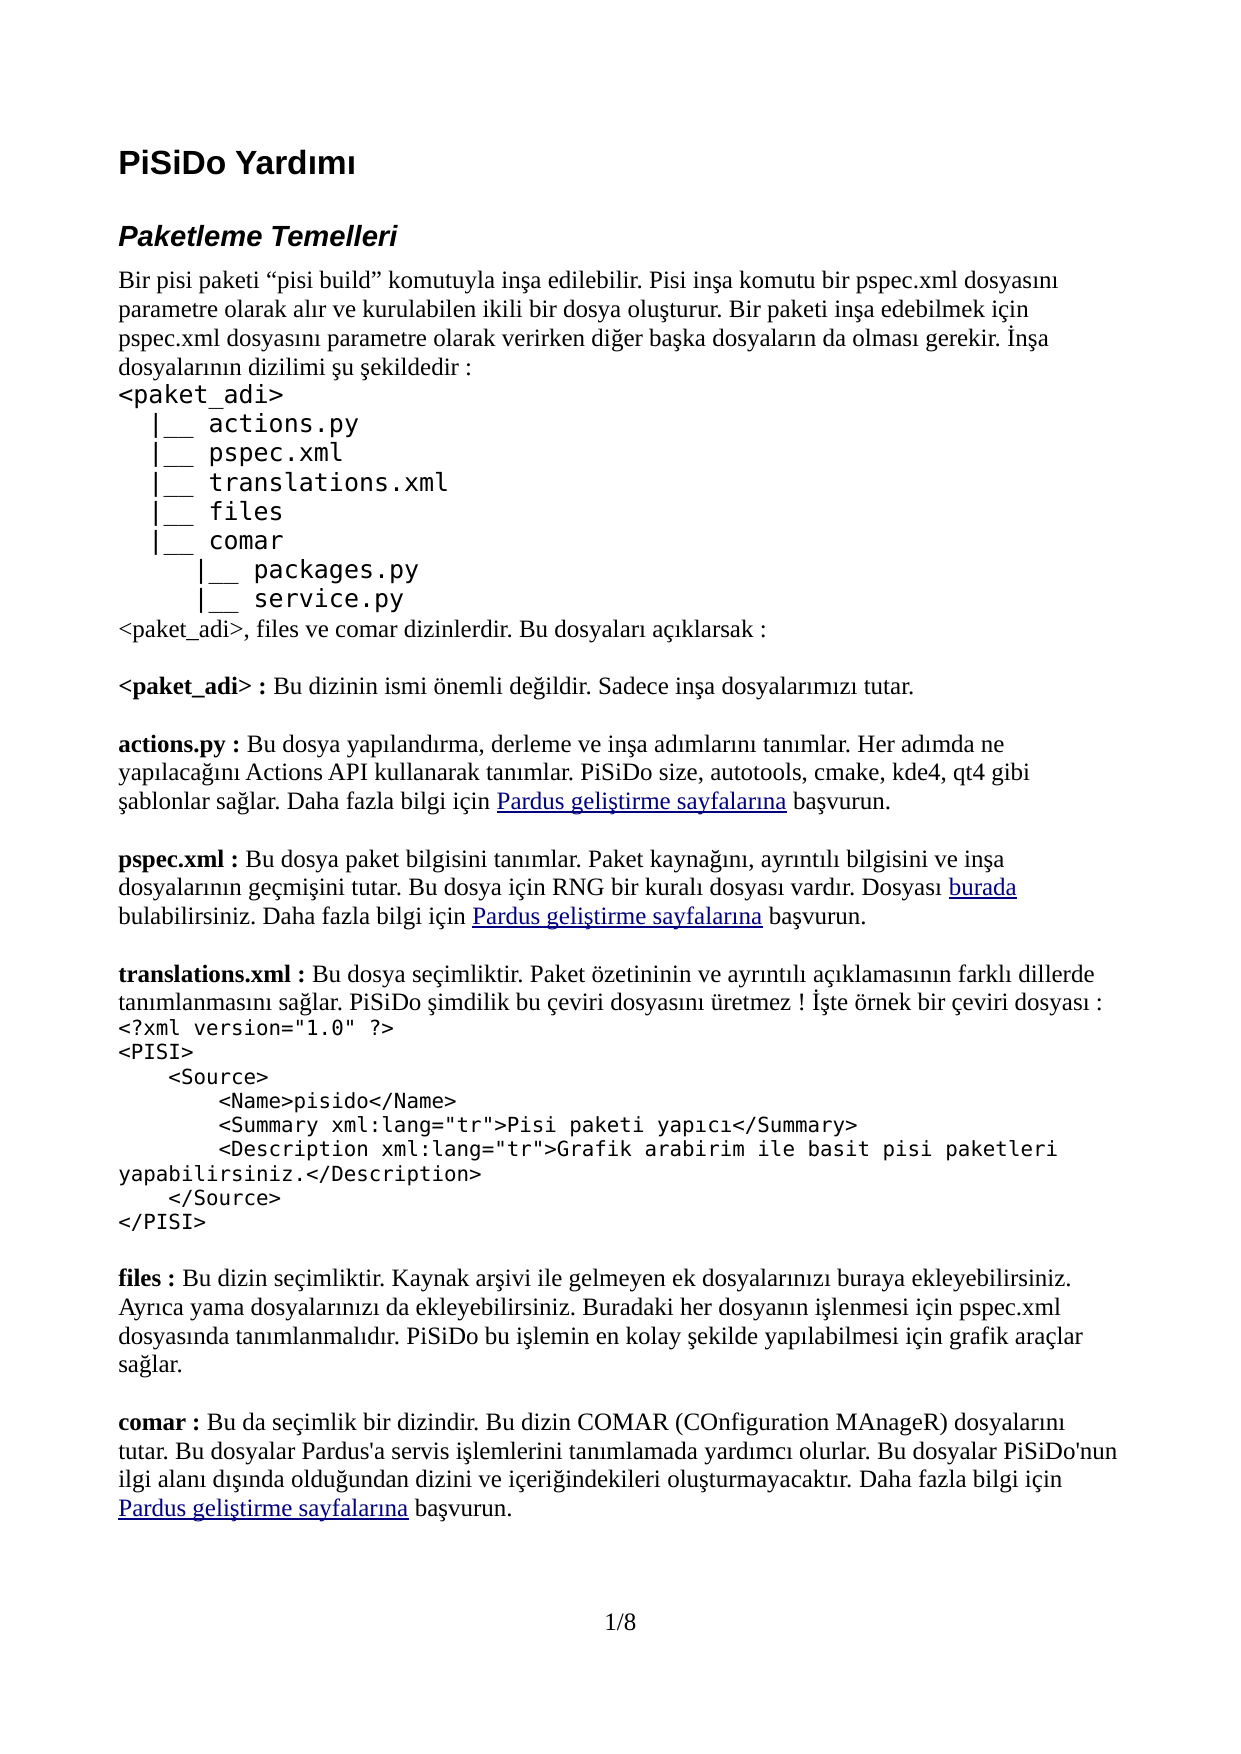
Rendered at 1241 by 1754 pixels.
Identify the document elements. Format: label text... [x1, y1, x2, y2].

text <Summary xml:lang="tr">Pisi paketi yapıcı</Summary> [118, 1113, 1122, 1137]
text files : Bu dizin seçimliktir. Kaynak arşivi ile gelmeyen ek dosyalarınızı buraya ekleyebilirsiniz. Ayrıca yama dosyalarınızı da ekleyebilirsiniz. Buradaki her dosyanın işlenmesi için pspec.xml dosyasında tanımlanmalıdır. PiSiDo bu işlemin en kolay şekilde yapılabilmesi için grafik araçlar sağlar. [118, 1263, 1122, 1378]
text |__ pspec.xml [118, 439, 1122, 468]
text pspec.xml : Bu dosya paket bilgisini tanımlar. Paket kaynağını, ayrıntılı bilgisini ve inşa dosyalarının geçmişini tutar. Bu dosya için RNG bir kuralı dosyası vardır. Dosyası burada bulabilirsiniz. Daha fazla bilgi için Pardus geliştirme sayfalarına başvurun. [118, 844, 1122, 930]
subtitle Paketleme Temelleri [118, 219, 1122, 253]
text <Source> [118, 1065, 1122, 1089]
text |__ comar [118, 526, 1122, 555]
text <PISI> [118, 1040, 1122, 1065]
text <Name>pisido</Name> [118, 1089, 1122, 1113]
text |__ packages.py [118, 555, 1122, 584]
subtitle PiSiDo Yardımı [118, 143, 1122, 182]
text </PISI> [118, 1210, 1122, 1234]
text Bir pisi paketi “pisi build” komutuyla inşa edilebilir. Pisi inşa komutu bir pspec.xml dosyasını parametre olarak alır ve kurulabilen ikili bir dosya oluşturur. Bir paketi inşa edebilmek için pspec.xml dosyasını parametre olarak verirken diğer başka dosyaların da olması gerekir. İnşa dosyalarının dizilimi şu şekildedir : [118, 265, 1122, 380]
text <paket_adi>, files ve comar dizinlerdir. Bu dosyaları açıklarsak : [118, 614, 1122, 642]
text <paket_adi> [118, 380, 1122, 409]
text </Source> [118, 1186, 1122, 1210]
text comar : Bu da seçimlik bir dizindir. Bu dizin COMAR (COnfiguration MAnageR) dosyalarını tutar. Bu dosyalar Pardus'a servis işlemlerini tanımlamada yardımcı olurlar. Bu dosyalar PiSiDo'nun ilgi alanı dışında olduğundan dizini ve içeriğindekileri oluşturmayacaktır. Daha fazla bilgi için Pardus geliştirme sayfalarına başvurun. [118, 1407, 1122, 1522]
text translations.xml : Bu dosya seçimliktir. Paket özetininin ve ayrıntılı açıklamasının farklı dillerde tanımlanmasını sağlar. PiSiDo şimdilik bu çeviri dosyasını üretmez ! İşte örnek bir çeviri dosyası : [118, 959, 1122, 1016]
text |__ actions.py [118, 409, 1122, 439]
text <Description xml:lang="tr">Grafik arabirim ile basit pisi paketleri yapabilirsiniz.</Description> [118, 1137, 1122, 1186]
text <?xml version="1.0" ?> [118, 1016, 1122, 1040]
text |__ service.py [118, 584, 1122, 614]
text <paket_adi> : Bu dizinin ismi önemli değildir. Sadece inşa dosyalarımızı tutar. [118, 671, 1122, 700]
text actions.py : Bu dosya yapılandırma, derleme ve inşa adımlarını tanımlar. Her adımda ne yapılacağını Actions API kullanarak tanımlar. PiSiDo size, autotools, cmake, kde4, qt4 gibi şablonlar sağlar. Daha fazla bilgi için Pardus geliştirme sayfalarına başvurun. [118, 729, 1122, 815]
text |__ translations.xml [118, 468, 1122, 497]
text |__ files [118, 497, 1122, 526]
